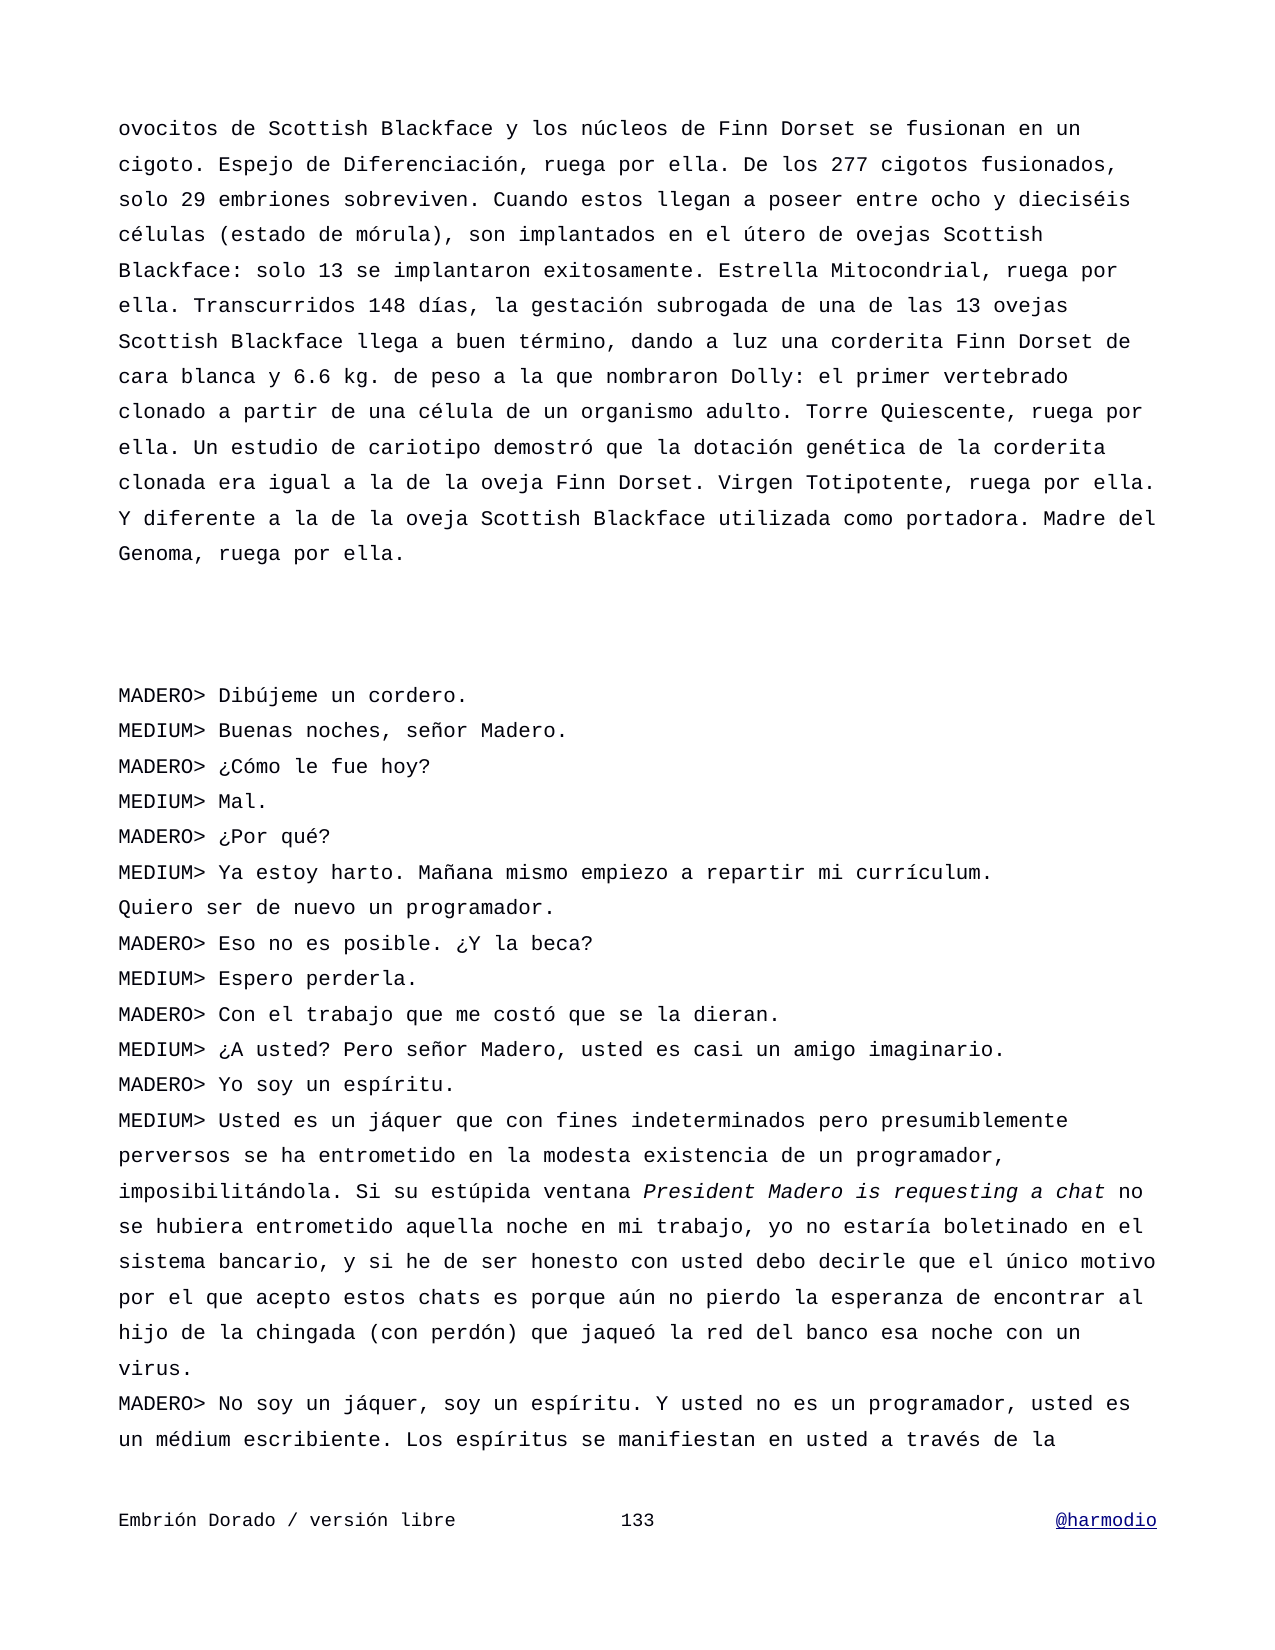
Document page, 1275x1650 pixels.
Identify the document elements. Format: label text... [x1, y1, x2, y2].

text MADERO> Con el trabajo que me costó que se la dieran. [118, 1003, 1157, 1027]
text Quiero ser de nuevo un programador. [118, 897, 1157, 921]
text MADERO> Eso no es posible. ¿Y la beca? [118, 933, 1157, 956]
text MEDIUM> Ya estoy harto. Mañana mismo empiezo a repartir mi currículum. [118, 862, 1157, 886]
text MADERO> Yo soy un espíritu. [118, 1074, 1157, 1098]
text MEDIUM> Espero perderla. [118, 968, 1157, 992]
text MADERO> Dibújeme un cordero. [118, 685, 1157, 708]
text MADERO> ¿Cómo le fue hoy? [118, 756, 1157, 779]
text MEDIUM> Mal. [118, 791, 1157, 815]
text MEDIUM> ¿A usted? Pero señor Madero, usted es casi un amigo imaginario. [118, 1039, 1157, 1063]
text ovocitos de Scottish Blackface y los núcleos de Finn Dorset se fusionan en un cigoto. Espejo de Diferenciación, ruega por ella. De los 277 cigotos fusionados, solo 29 embriones sobreviven. Cuando estos llegan a poseer entre ocho y dieciséis células (estado de mórula), son implantados en el útero de ovejas Scottish Blackface: solo 13 se implantaron exitosamente. Estrella Mitocondrial, ruega por ella. Transcurridos 148 días, la gestación subrogada de una de las 13 ovejas Scottish Blackface llega a buen término, dando a luz una corderita Finn Dorset de cara blanca y 6.6 kg. de peso a la que nombraron Dolly: el primer vertebrado clonado a partir de una célula de un organismo adulto. Torre Quiescente, ruega por ella. Un estudio de cariotipo demostró que la dotación genética de la corderita clonada era igual a la de la oveja Finn Dorset. Virgen Totipotente, ruega por ella. Y diferente a la de la oveja Scottish Blackface utilizada como portadora. Madre del Genoma, ruega por ella. [118, 118, 1157, 567]
text MEDIUM> Usted es un jáquer que con fines indeterminados pero presumiblemente perversos se ha entrometido en la modesta existencia de un programador, imposibilitándola. Si su estúpida ventana President Madero is requesting a chat no se hubiera entrometido aquella noche en mi trabajo, yo no estaría boletinado en el sistema bancario, y si he de ser honesto con usted debo decirle que el único motivo por el que acepto estos chats es porque aún no pierdo la esperanza de encontrar al hijo de la chingada (con perdón) que jaqueó la red del banco esa noche con un virus. [118, 1110, 1157, 1381]
text MADERO> No soy un jáquer, soy un espíritu. Y usted no es un programador, usted es un médium escribiente. Los espíritus se manifiestan en usted a través de la [118, 1393, 1157, 1452]
text MADERO> ¿Por qué? [118, 826, 1157, 850]
text MEDIUM> Buenas noches, señor Madero. [118, 720, 1157, 744]
